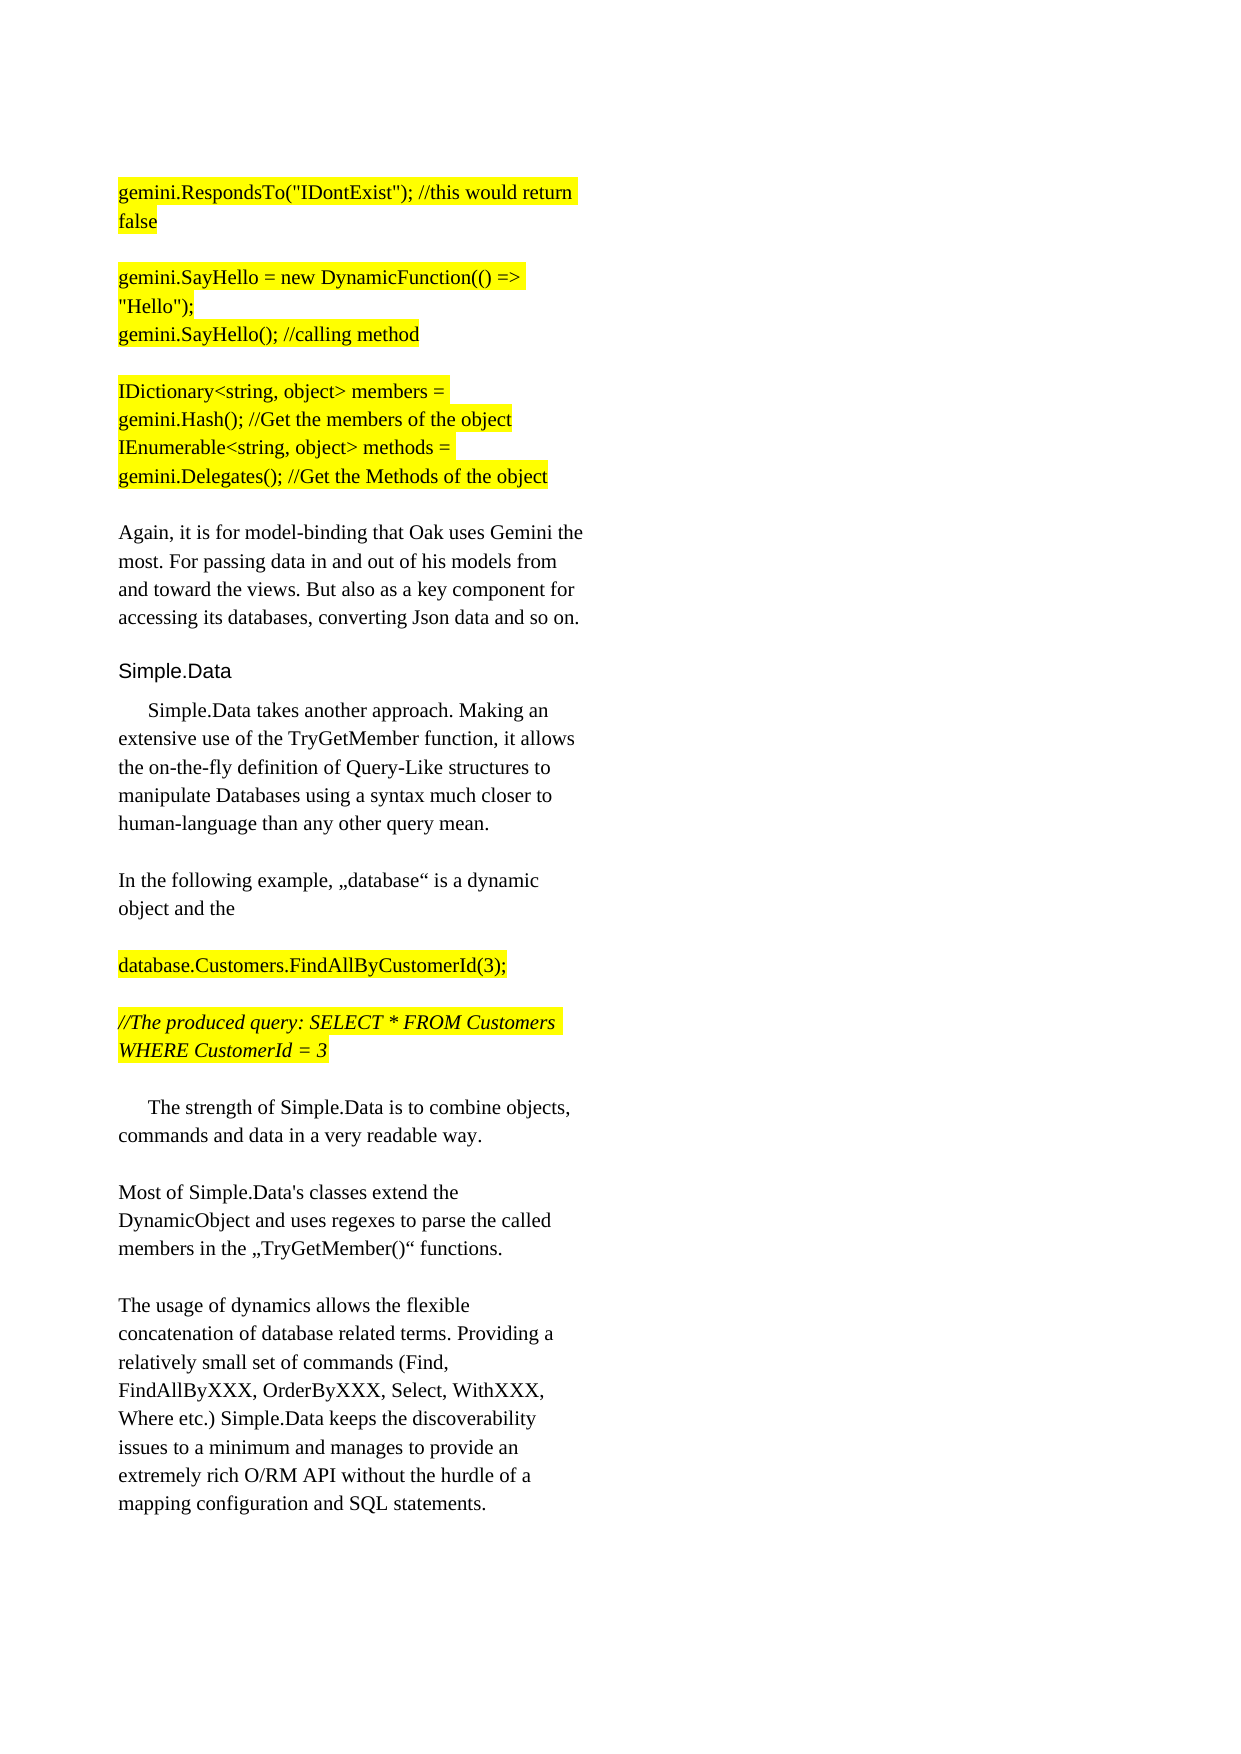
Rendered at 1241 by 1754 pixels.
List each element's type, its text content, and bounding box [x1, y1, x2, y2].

text In the following example, „database“ is a dynamic object and the [118, 865, 591, 922]
text gemini.SayHello(); //calling method [118, 319, 591, 347]
text The strength of Simple.Data is to combine objects, commands and data in a very readable way. [118, 1092, 591, 1148]
text //The produced query: SELECT * FROM Customers WHERE CustomerId = 3 [118, 1007, 591, 1063]
text gemini.SayHello = new DynamicFunction(() => "Hello"); [118, 262, 591, 319]
text IEnumerable<string, object> methods = gemini.Delegates(); //Get the Methods of the object [118, 432, 591, 489]
text Again, it is for model-binding that Oak uses Gemini the most. For passing data in and out of his models from and toward the views. But also as a key component for accessing its databases, converting Json data and so on. [118, 517, 591, 630]
text The usage of dynamics allows the flexible concatenation of database related terms. Providing a relatively small set of commands (Find, FindAllByXXX, OrderByXXX, Select, WithXXX, Where etc.) Simple.Data keeps the discoverability issues to a minimum and manages to provide an extremely rich O/RM API without the hurdle of a mapping configuration and SQL statements. [118, 1290, 591, 1517]
text Simple.Data takes another approach. Making an extensive use of the TryGetMember function, it allows the on-the-fly definition of Query-Like structures to manipulate Databases using a syntax much closer to human-language than any other query mean. [118, 695, 591, 837]
text Simple.Data [118, 660, 591, 683]
text gemini.RespondsTo("IDontExist"); //this would return false [118, 177, 591, 234]
text IDictionary<string, object> members = gemini.Hash(); //Get the members of the object [118, 375, 591, 432]
text Most of Simple.Data's classes extend the DynamicObject and uses regexes to parse the called members in the „TryGetMember()“ functions. [118, 1177, 591, 1262]
text database.Customers.FindAllByCustomerId(3); [118, 950, 591, 978]
